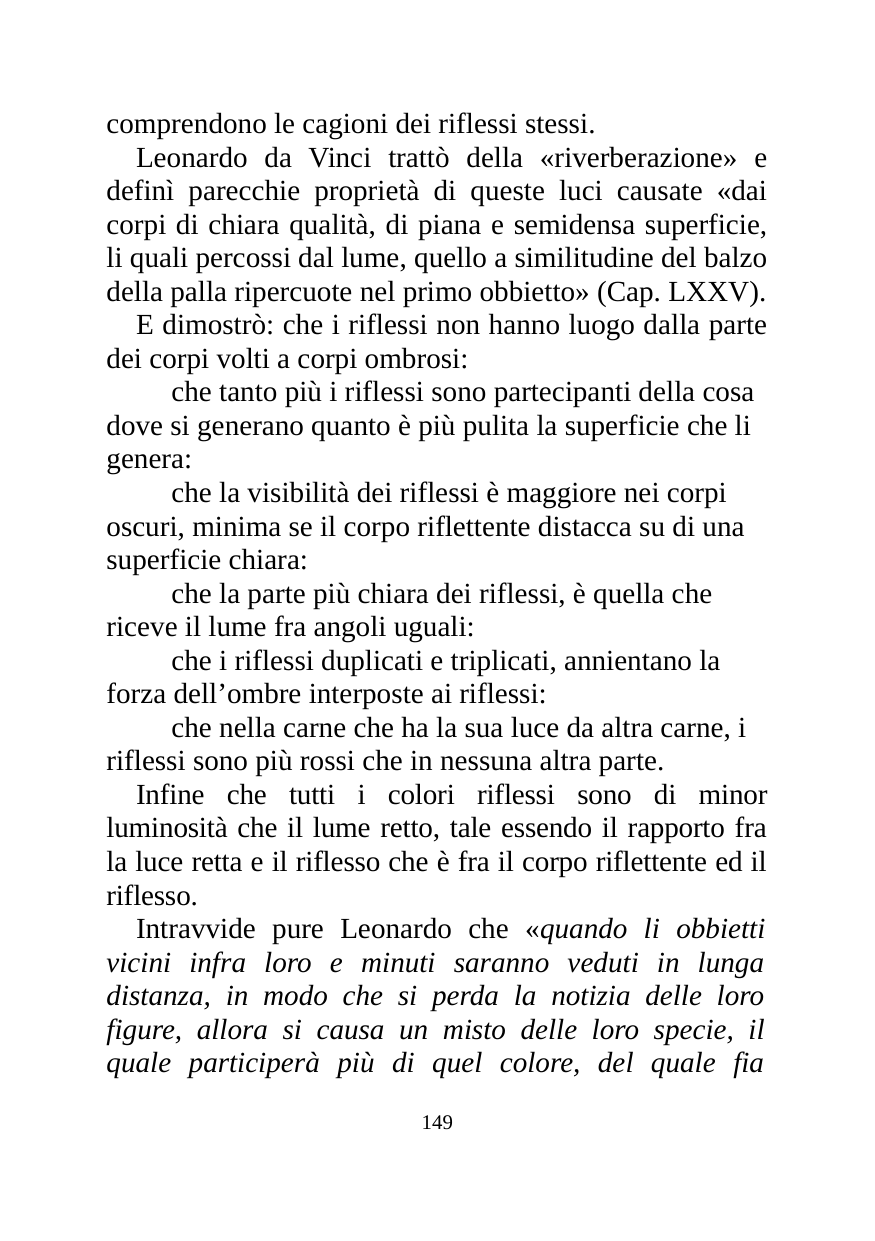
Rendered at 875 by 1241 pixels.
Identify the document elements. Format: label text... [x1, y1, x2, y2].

text che tanto più i riflessi sono partecipanti della cosa dove si generano quanto è più pulita la superficie che li genera: [106, 374, 768, 475]
text che la parte più chiara dei riflessi, è quella che riceve il lume fra angoli uguali: [106, 576, 768, 643]
text Infine che tutti i colori riflessi sono di minor luminosità che il lume retto, tale essendo il rapporto fra la luce retta e il riflesso che è fra il corpo riflettente ed il riflesso. [106, 777, 768, 911]
text E dimostrò: che i riflessi non hanno luogo dalla parte dei corpi volti a corpi ombrosi: [106, 307, 768, 374]
text che nella carne che ha la sua luce da altra carne, i riflessi sono più rossi che in nessuna altra parte. [106, 710, 768, 777]
text Leonardo da Vinci trattò della «riverberazione» e definì parecchie proprietà di queste luci causate «dai corpi di chiara qualità, di piana e semidensa superficie, li quali percossi dal lume, quello a similitudine del balzo della palla ripercuote nel primo obbietto» (Cap. LXXV). [106, 140, 768, 307]
text che la visibilità dei riflessi è maggiore nei corpi oscuri, minima se il corpo riflettente distacca su di una superficie chiara: [106, 475, 768, 576]
text comprendono le cagioni dei riflessi stessi. [106, 106, 768, 140]
text Intravvide pure Leonardo che «quando li obbietti vicini infra loro e minuti saranno veduti in lunga distanza, in modo che si perda la notizia delle loro figure, allora si causa un misto delle loro specie, il quale participerà più di quel colore, del quale fia [106, 911, 768, 1079]
text che i riflessi duplicati e triplicati, annientano la forza dell’ombre interposte ai riflessi: [106, 643, 768, 710]
